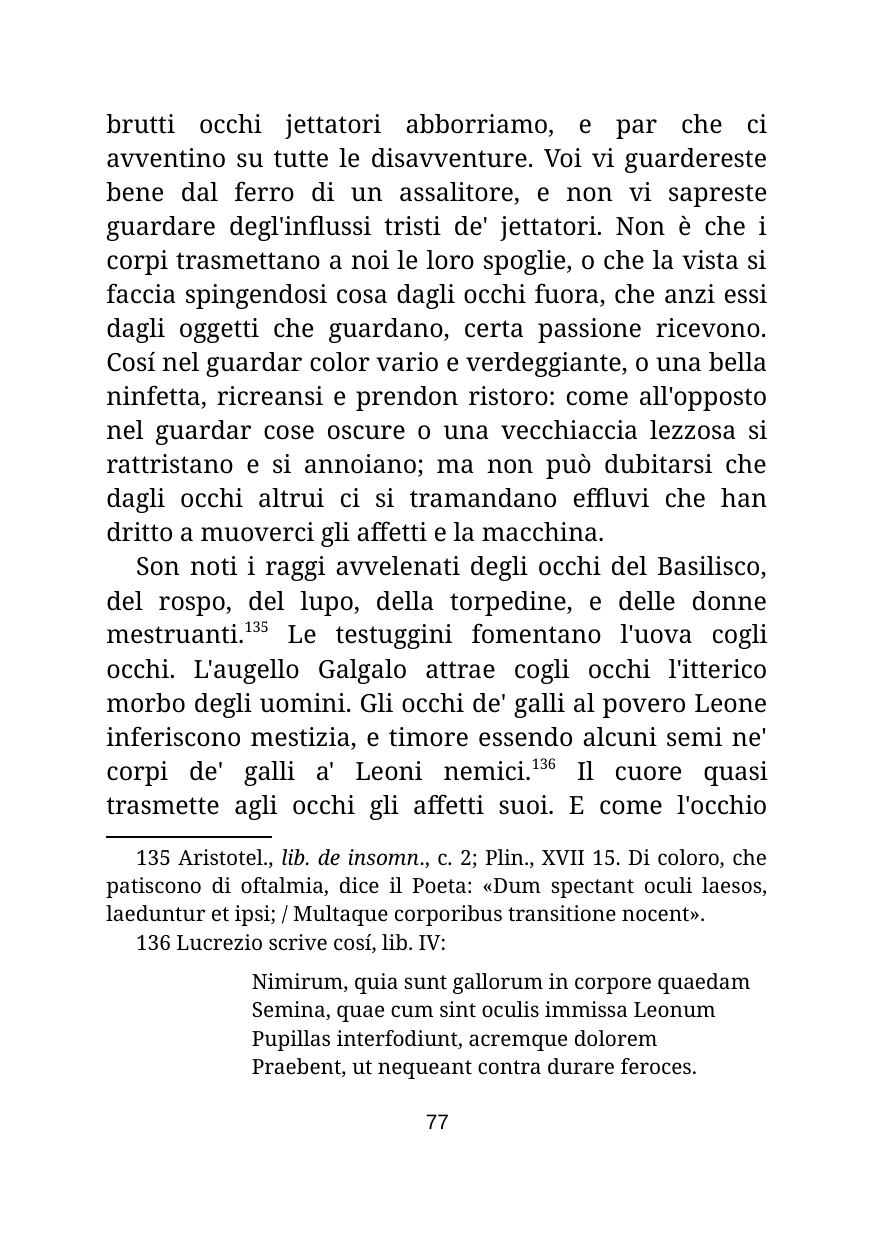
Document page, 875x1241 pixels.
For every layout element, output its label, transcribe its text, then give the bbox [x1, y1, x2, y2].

text Nimirum, quia sunt gallorum in corpore quaedam [252, 967, 768, 995]
text Lucrezio scrive cosí, lib. IV: [106, 928, 768, 956]
text brutti occhi jettatori abborriamo, e par che ci avventino su tutte le disavventure. Voi vi guardereste bene dal ferro di un assalitore, e non vi sapreste guardare degl'influssi tristi de' jettatori. Non è che i corpi trasmettano a noi le loro spoglie, o che la vista si faccia spingendosi cosa dagli occhi fuora, che anzi essi dagli oggetti che guardano, certa passione ricevono. Cosí nel guardar color vario e verdeggiante, o una bella ninfetta, ricreansi e prendon ristoro: come all'opposto nel guardar cose oscure o una vecchiaccia lezzosa si rattristano e si annoiano; ma non può dubitarsi che dagli occhi altrui ci si tramandano effluvi che han dritto a muoverci gli affetti e la macchina. [106, 106, 768, 549]
text Pupillas interfodiunt, acremque dolorem [252, 1024, 768, 1052]
text Aristotel., lib. de insomn., c. 2; Plin., XVII 15. Di coloro, che patiscono di oftalmia, dice il Poeta: «Dum spectant oculi laesos, laeduntur et ipsi; / Multaque corporibus transitione nocent». [106, 843, 768, 928]
text Praebent, ut nequeant contra durare feroces. [252, 1052, 768, 1081]
text Semina, quae cum sint oculis immissa Leonum [252, 995, 768, 1024]
text Son noti i raggi avvelenati degli occhi del Basilisco, del rospo, del lupo, della torpedine, e delle donne mestruanti. Le testuggini fomentano l'uova cogli occhi. L'augello Galgalo attrae cogli occhi l'itterico morbo degli uomini. Gli occhi de' galli al povero Leone inferiscono mestizia, e timore essendo alcuni semi ne' corpi de' galli a' Leoni nemici. Il cuore quasi trasmette agli occhi gli affetti suoi. E come l'occhio [106, 549, 768, 822]
